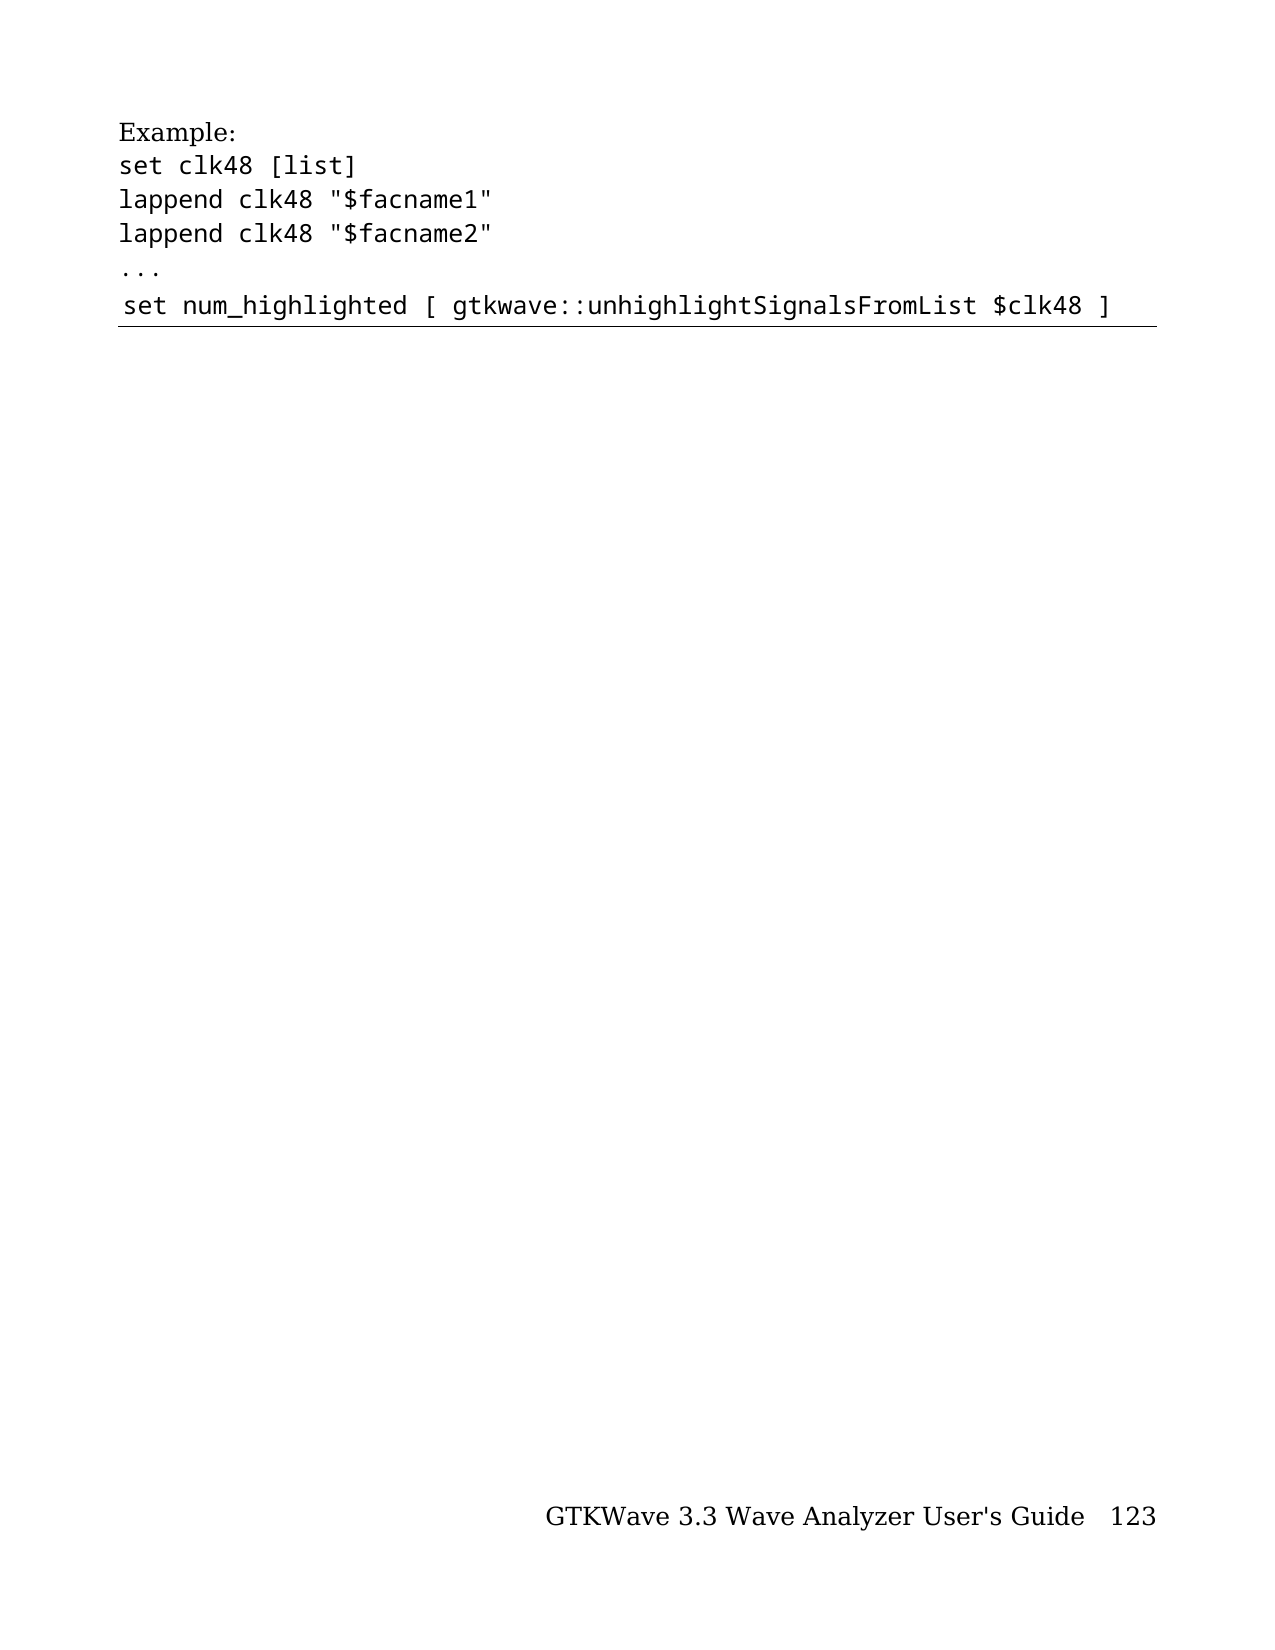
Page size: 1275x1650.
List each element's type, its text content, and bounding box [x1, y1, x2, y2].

text set clk48 [list] [118, 147, 1157, 181]
text ... [118, 249, 1157, 283]
text lappend clk48 "$facname1" [118, 181, 1157, 215]
text Example: [118, 118, 1157, 147]
text set num_highlighted [ gtkwave::unhighlightSignalsFromList $clk48 ] [118, 283, 1157, 326]
text lappend clk48 "$facname2" [118, 215, 1157, 249]
